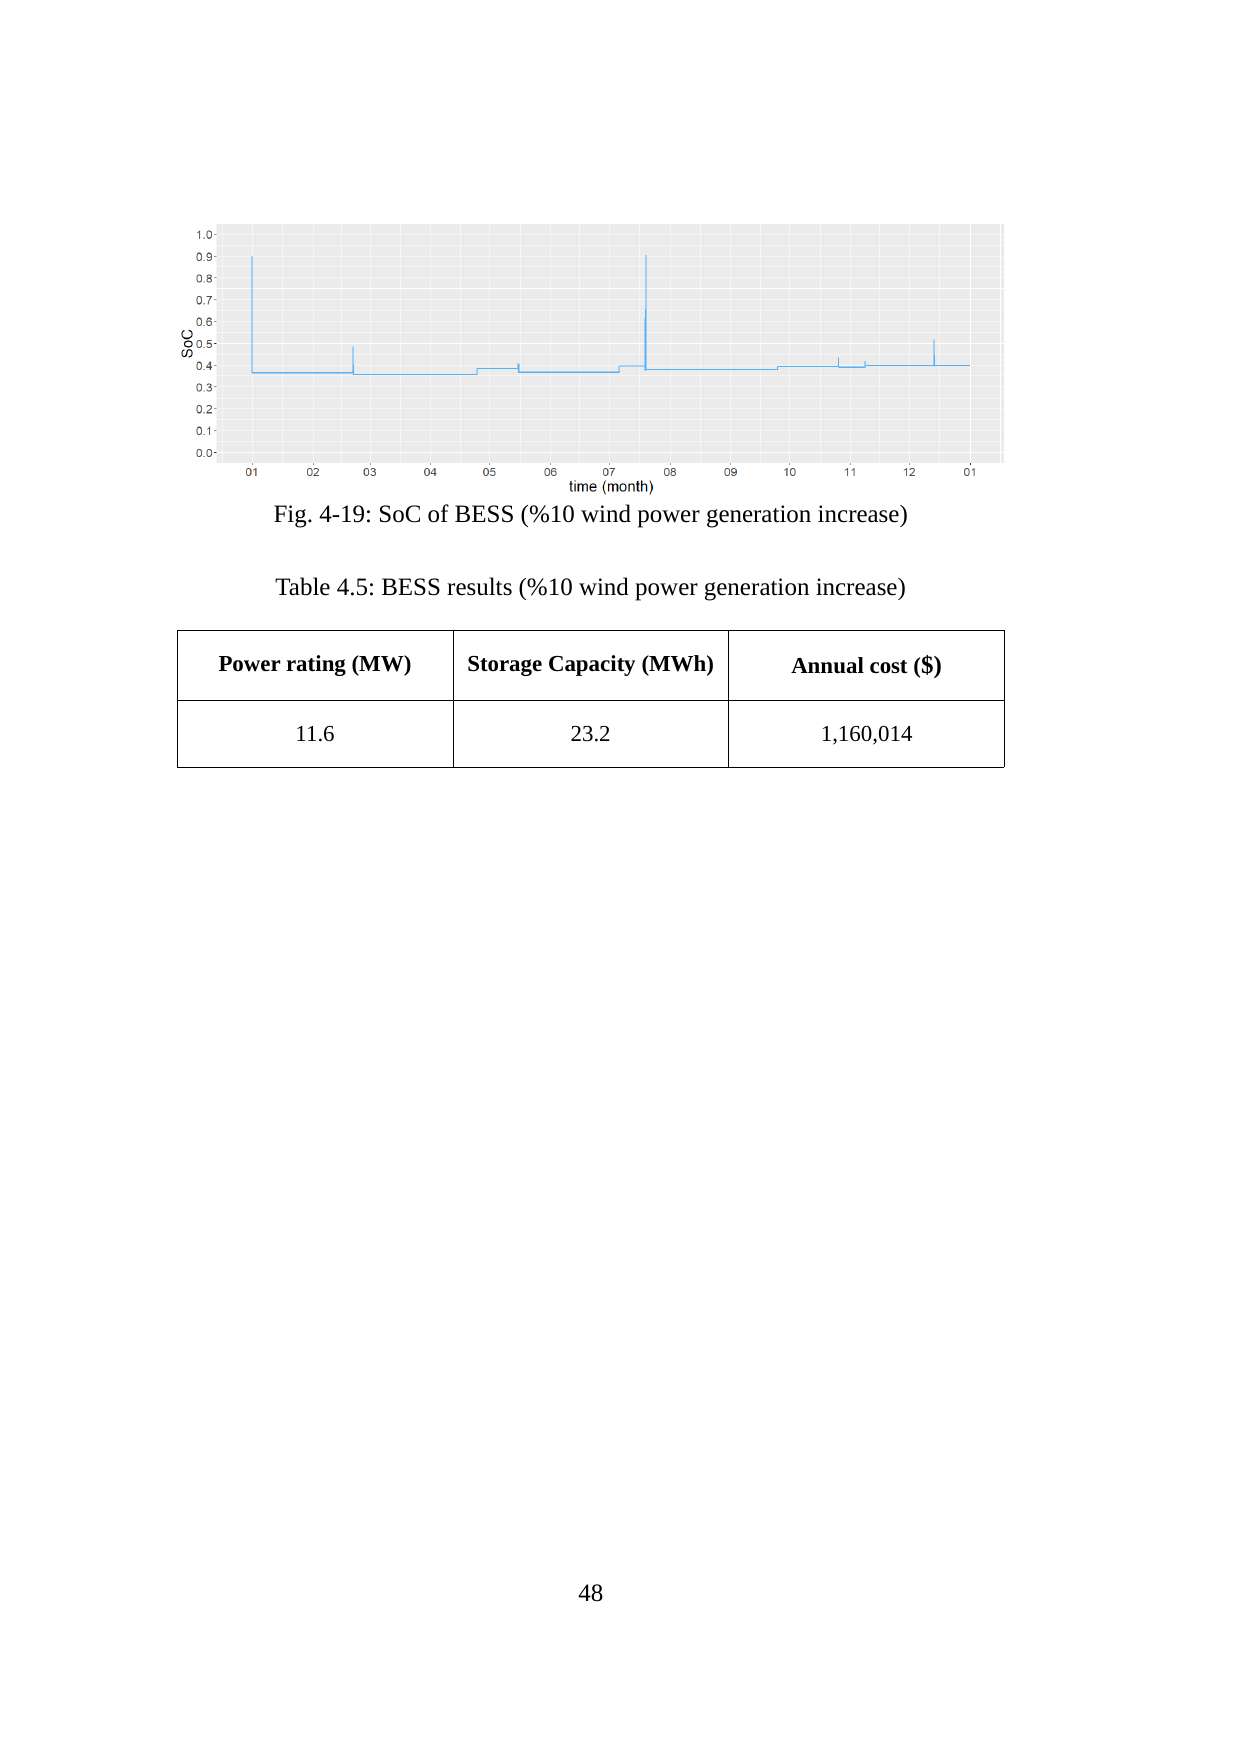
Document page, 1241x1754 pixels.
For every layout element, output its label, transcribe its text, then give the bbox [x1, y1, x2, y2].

table_header Annual cost ($) [729, 631, 1004, 699]
table_header Storage Capacity (MWh) [454, 631, 728, 699]
text Fig. 4-19: SoC of BESS (%10 wind power generation increase) [177, 497, 1004, 528]
table_cell 1,160,014 [729, 701, 1004, 767]
table_cell 23.2 [454, 701, 728, 767]
table_cell 11.6 [178, 701, 453, 767]
table_header Power rating (MW) [178, 631, 453, 699]
picture [177, 219, 1005, 497]
text Table 4.5: BESS results (%10 wind power generation increase) [177, 572, 1004, 601]
